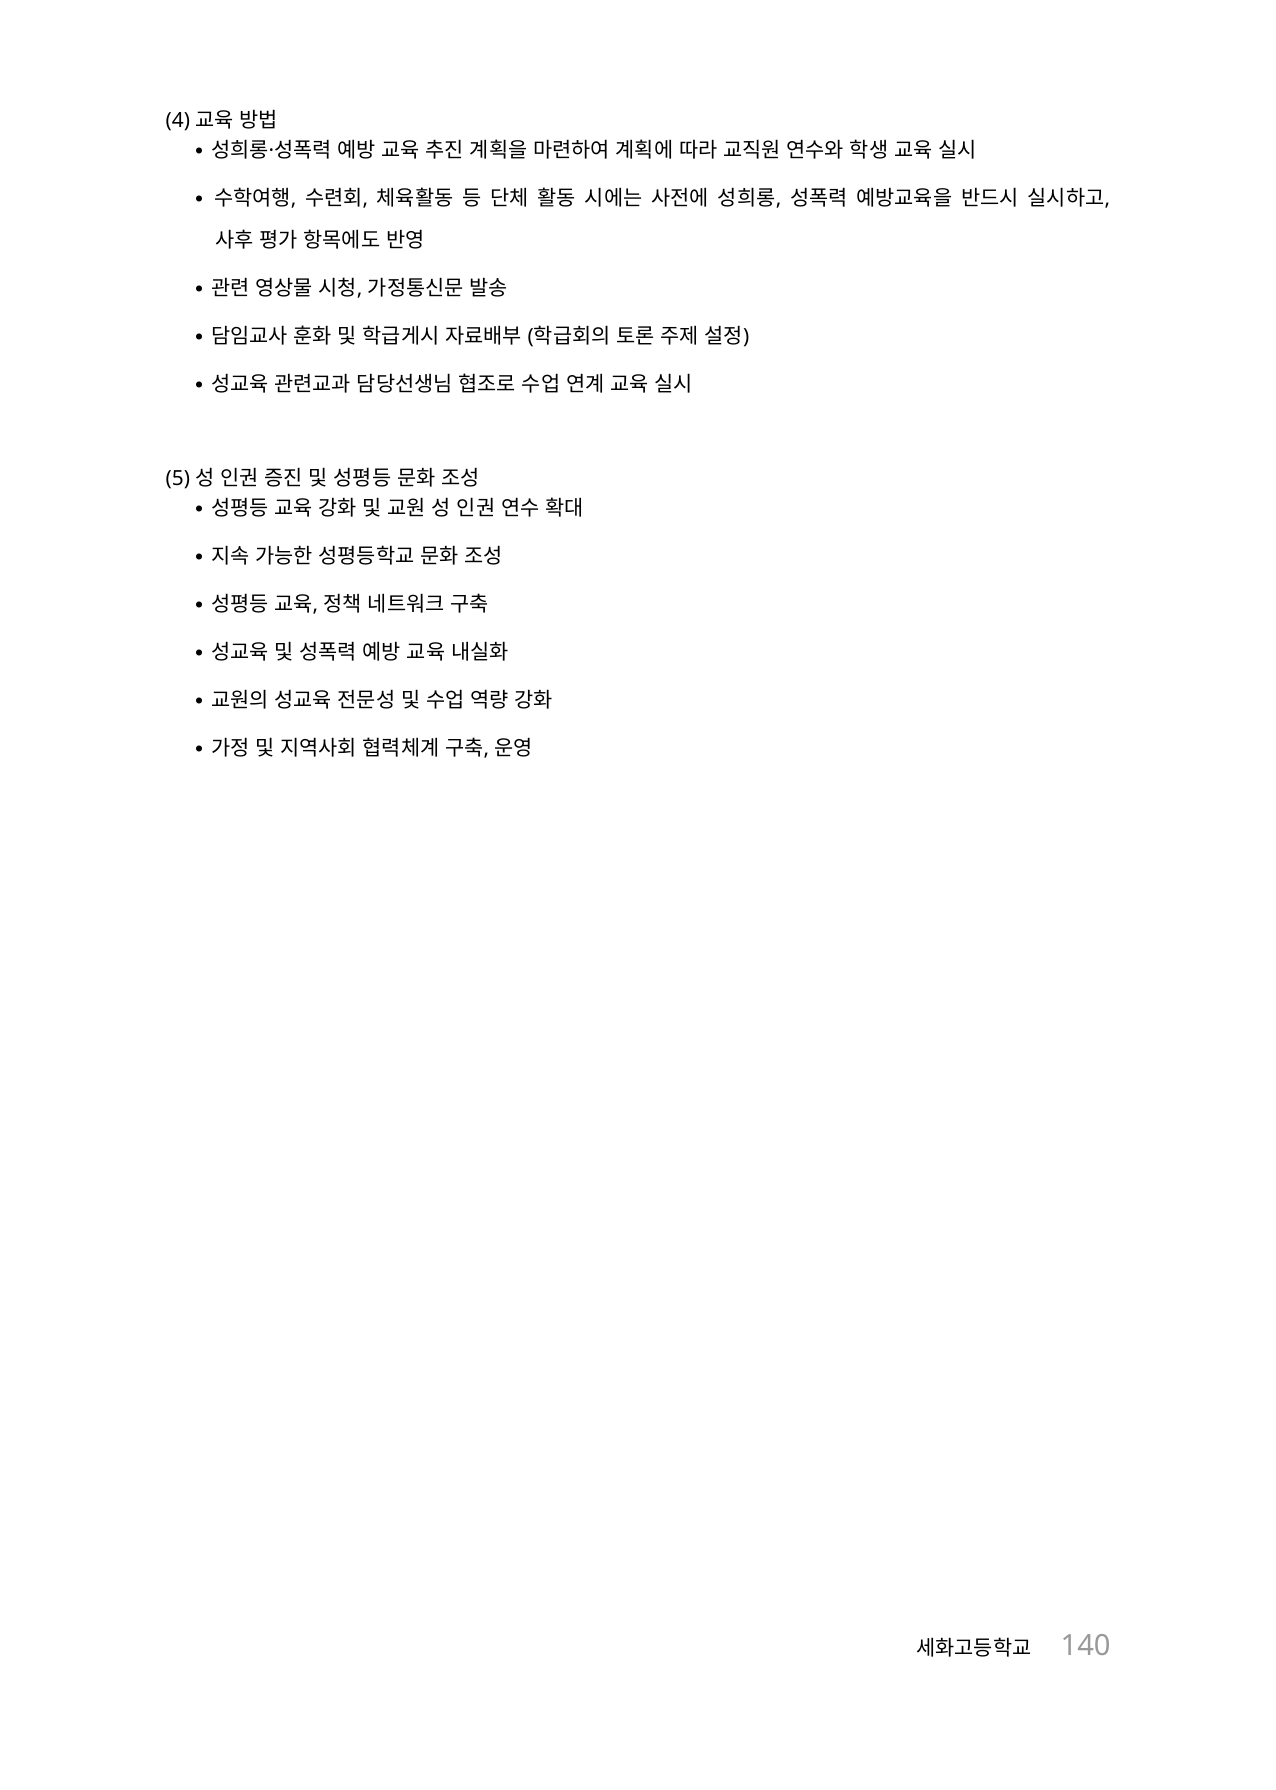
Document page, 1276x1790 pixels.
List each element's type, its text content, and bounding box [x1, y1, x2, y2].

subtitle (5) 성 인권 증진 및 성평등 문화 조성 [165, 461, 1110, 492]
subtitle ∙ 가정 및 지역사회 협력체계 구축, 운영 [192, 732, 1110, 762]
subtitle (4) 교육 방법 [165, 103, 1110, 134]
subtitle ∙ 수학여행, 수련회, 체육활동 등 단체 활동 시에는 사전에 성희롱, 성폭력 예방교육을 반드시 실시하고, 사후 평가 항목에도 반영 [192, 182, 1110, 254]
subtitle ∙ 성평등 교육, 정책 네트워크 구축 [192, 588, 1110, 618]
subtitle ∙ 성교육 및 성폭력 예방 교육 내실화 [192, 636, 1110, 666]
subtitle ∙ 성평등 교육 강화 및 교원 성 인권 연수 확대 [192, 492, 1110, 522]
subtitle ∙ 성희롱·성폭력 예방 교육 추진 계획을 마련하여 계획에 따라 교직원 연수와 학생 교육 실시 [192, 134, 1110, 164]
subtitle ∙ 관련 영상물 시청, 가정통신문 발송 [192, 271, 1110, 302]
subtitle ∙ 담임교사 훈화 및 학급게시 자료배부 (학급회의 토론 주제 설정) [192, 319, 1110, 350]
subtitle ∙ 지속 가능한 성평등학교 문화 조성 [192, 539, 1110, 570]
subtitle ∙ 성교육 관련교과 담당선생님 협조로 수업 연계 교육 실시 [192, 367, 1110, 398]
subtitle ∙ 교원의 성교육 전문성 및 수업 역량 강화 [192, 684, 1110, 714]
